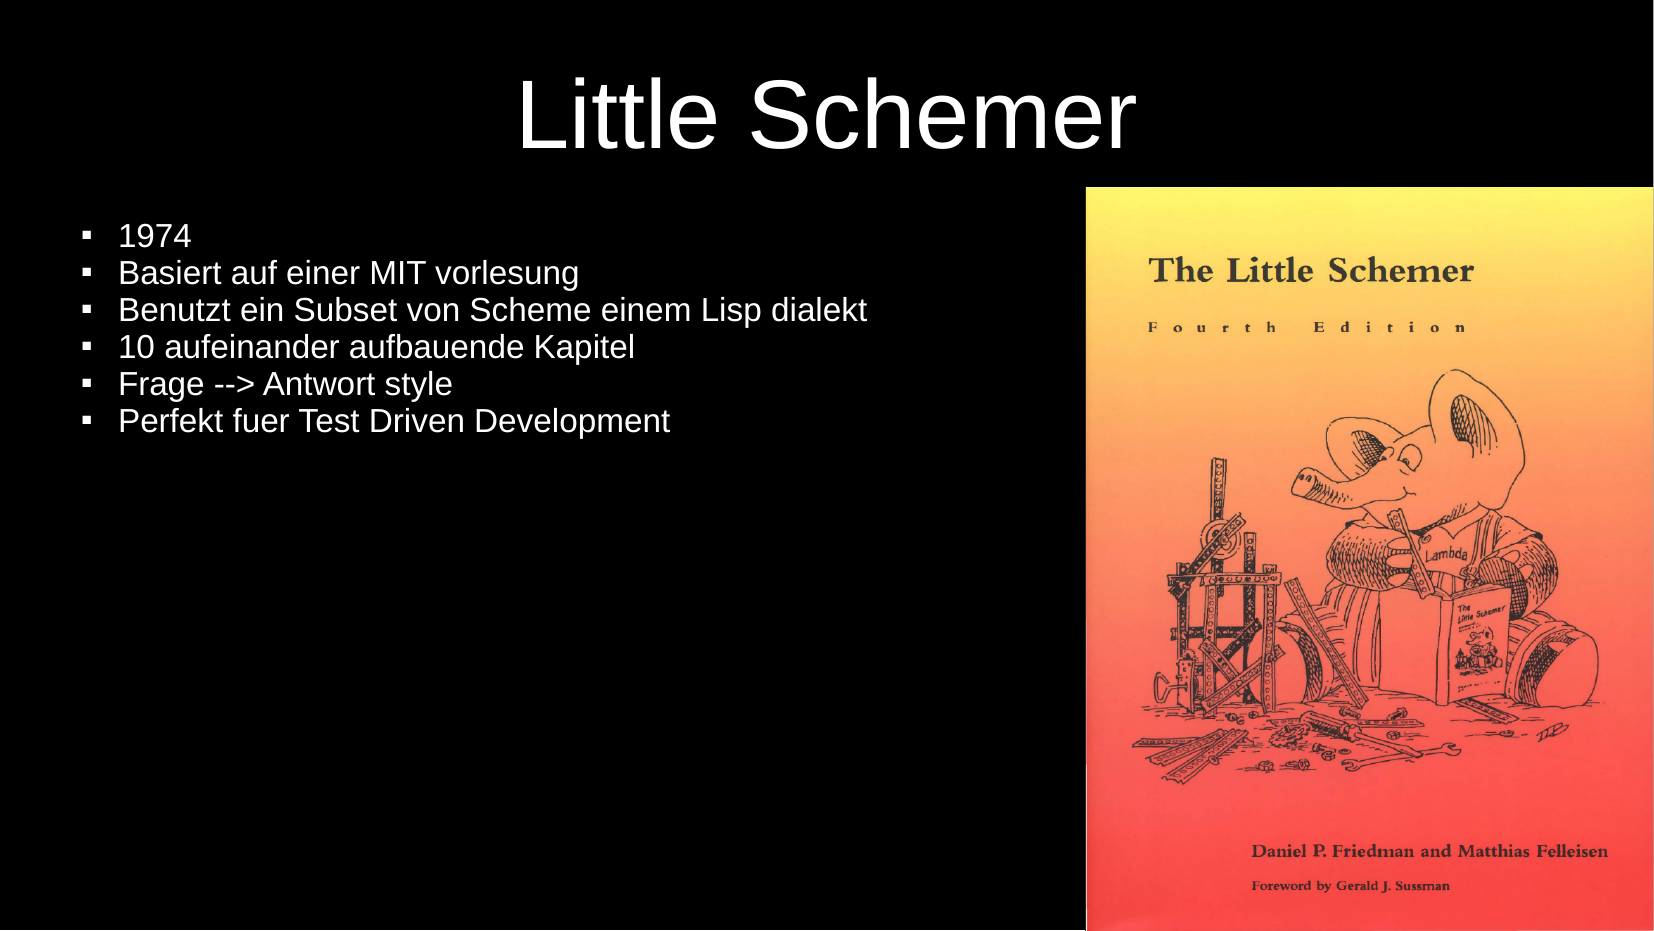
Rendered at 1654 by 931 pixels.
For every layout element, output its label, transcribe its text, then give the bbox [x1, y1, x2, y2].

subtitle 1974 Basiert auf einer MIT vorlesung Benutzt ein Subset von Scheme einem Lisp dialekt 10 aufeinander aufbauende Kapitel Frage --> Antwort style Perfekt fuer Test Driven Development [82, 217, 1085, 758]
title Little Schemer [82, 37, 1571, 193]
picture [1085, 187, 1654, 931]
